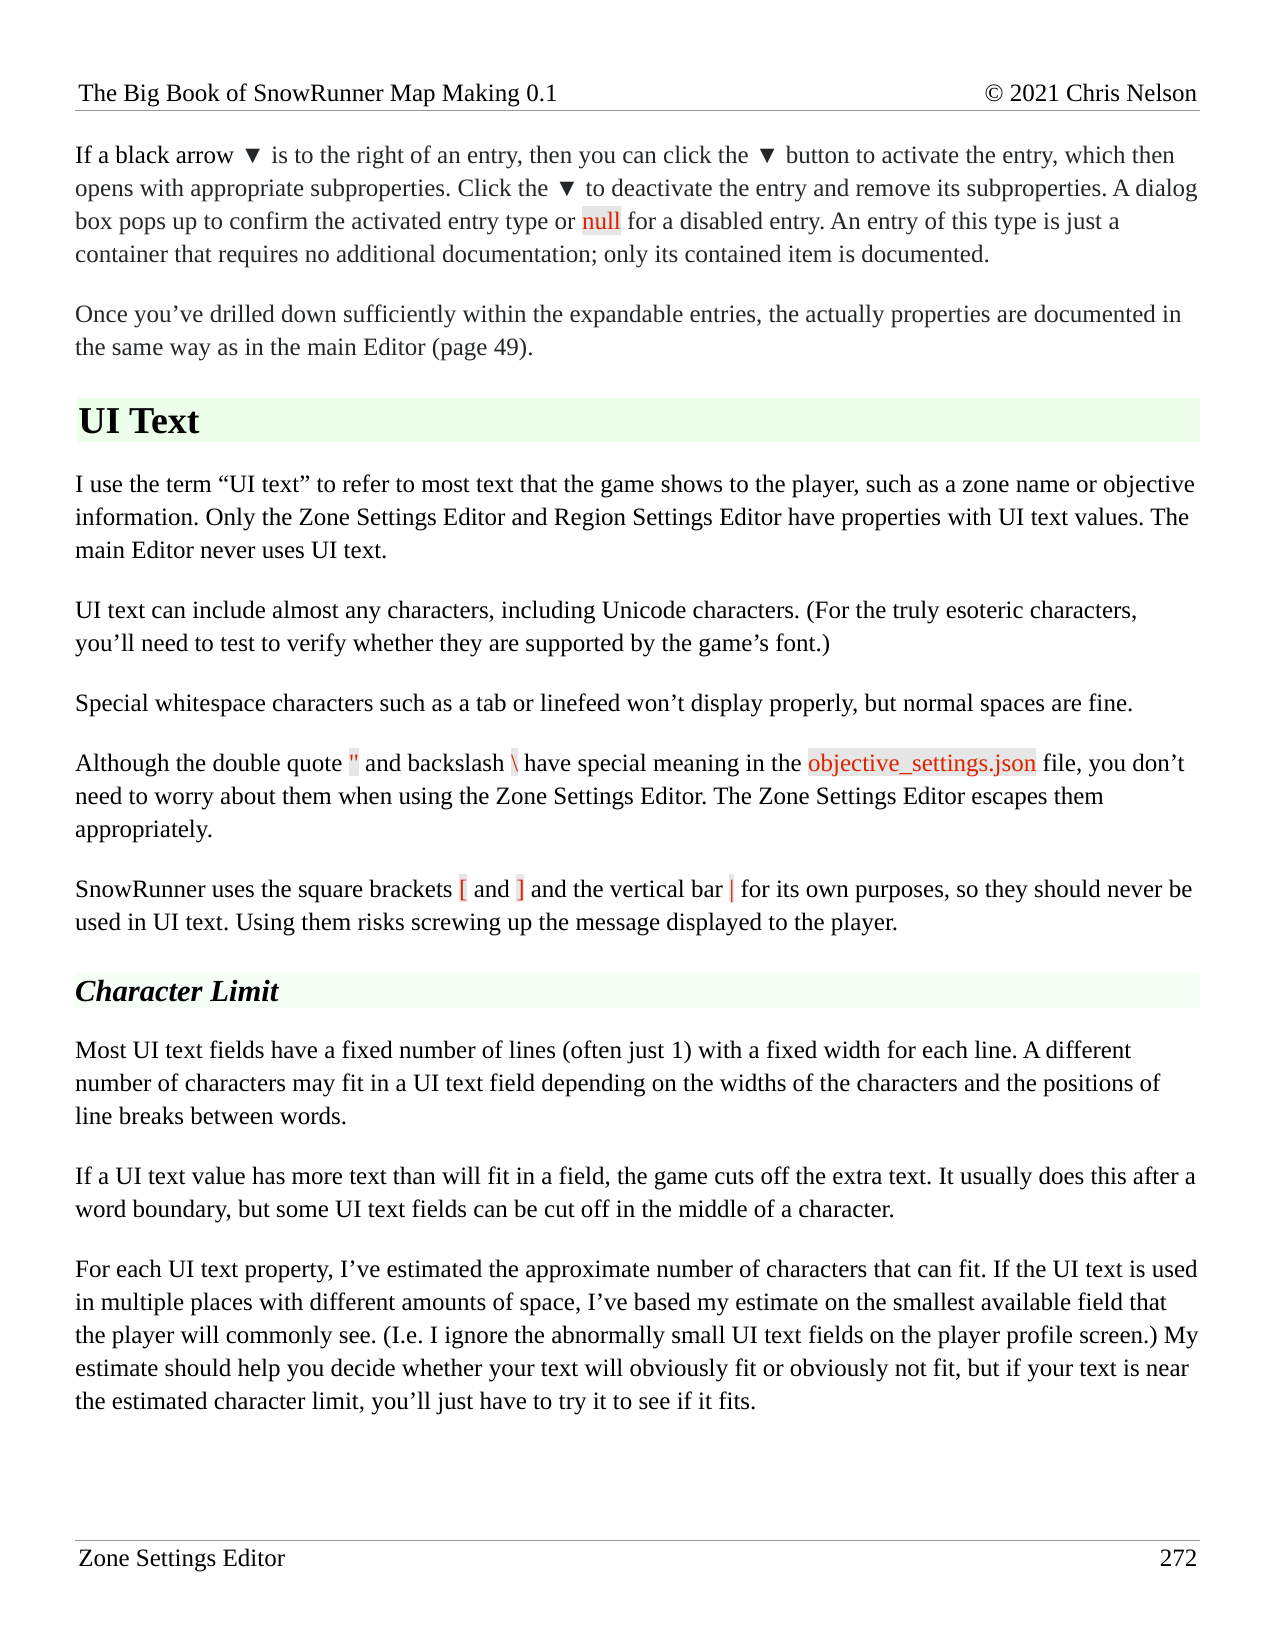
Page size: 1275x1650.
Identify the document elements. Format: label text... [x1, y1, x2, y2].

subtitle UI Text [78, 398, 1200, 442]
text I use the term “UI text” to refer to most text that the game shows to the player, such as a zone name or objective information. Only the Zone Settings Editor and Region Settings Editor have properties with UI text values. The main Editor never uses UI text. [75, 469, 1200, 563]
text If a UI text value has more text than will fit in a field, the game cuts off the extra text. It usually does this after a word boundary, but some UI text fields can be cut off in the middle of a character. [75, 1161, 1200, 1223]
text If a black arrow ▼ is to the right of an entry, then you can click the ▼ button to activate the entry, which then opens with appropriate subproperties. Click the ▼ to deactivate the entry and remove its subproperties. A dialog box pops up to confirm the activated entry type or null for a disabled entry. An entry of this type is just a container that requires no additional documentation; only its contained item is documented. [75, 140, 1200, 268]
text Most UI text fields have a fixed number of lines (often just 1) with a fixed width for each line. A different number of characters may fit in a UI text field depending on the widths of the characters and the positions of line breaks between words. [75, 1035, 1200, 1130]
text Once you’ve drilled down sufficiently within the expandable entries, the actually properties are documented in the same way as in the main Editor (page 49). [75, 299, 1200, 361]
text SnowRunner uses the square brackets [ and ] and the vertical bar | for its own purposes, so they should never be used in UI text. Using them risks screwing up the message displayed to the player. [75, 874, 1200, 936]
text Although the double quote " and backslash \ have special meaning in the objective_settings.json file, you don’t need to worry about them when using the Zone Settings Editor. The Zone Settings Editor escapes them appropriately. [75, 748, 1200, 842]
text Special whitespace characters such as a tab or linefeed won’t display properly, but normal spaces are fine. [75, 688, 1200, 716]
text UI text can include almost any characters, including Unicode characters. (For the truly esoteric characters, you’ll need to test to verify whether they are supported by the game’s font.) [75, 595, 1200, 656]
text For each UI text property, I’ve estimated the approximate number of characters that can fit. If the UI text is used in multiple places with different amounts of space, I’ve based my estimate on the smallest available field that the player will commonly see. (I.e. I ignore the abnormally small UI text fields on the player profile screen.) My estimate should help you decide whether your text will obviously fit or obviously not fit, but if your text is near the estimated character limit, you’ll just have to try it to see if it fits. [75, 1254, 1200, 1415]
subtitle Character Limit [75, 973, 1200, 1008]
